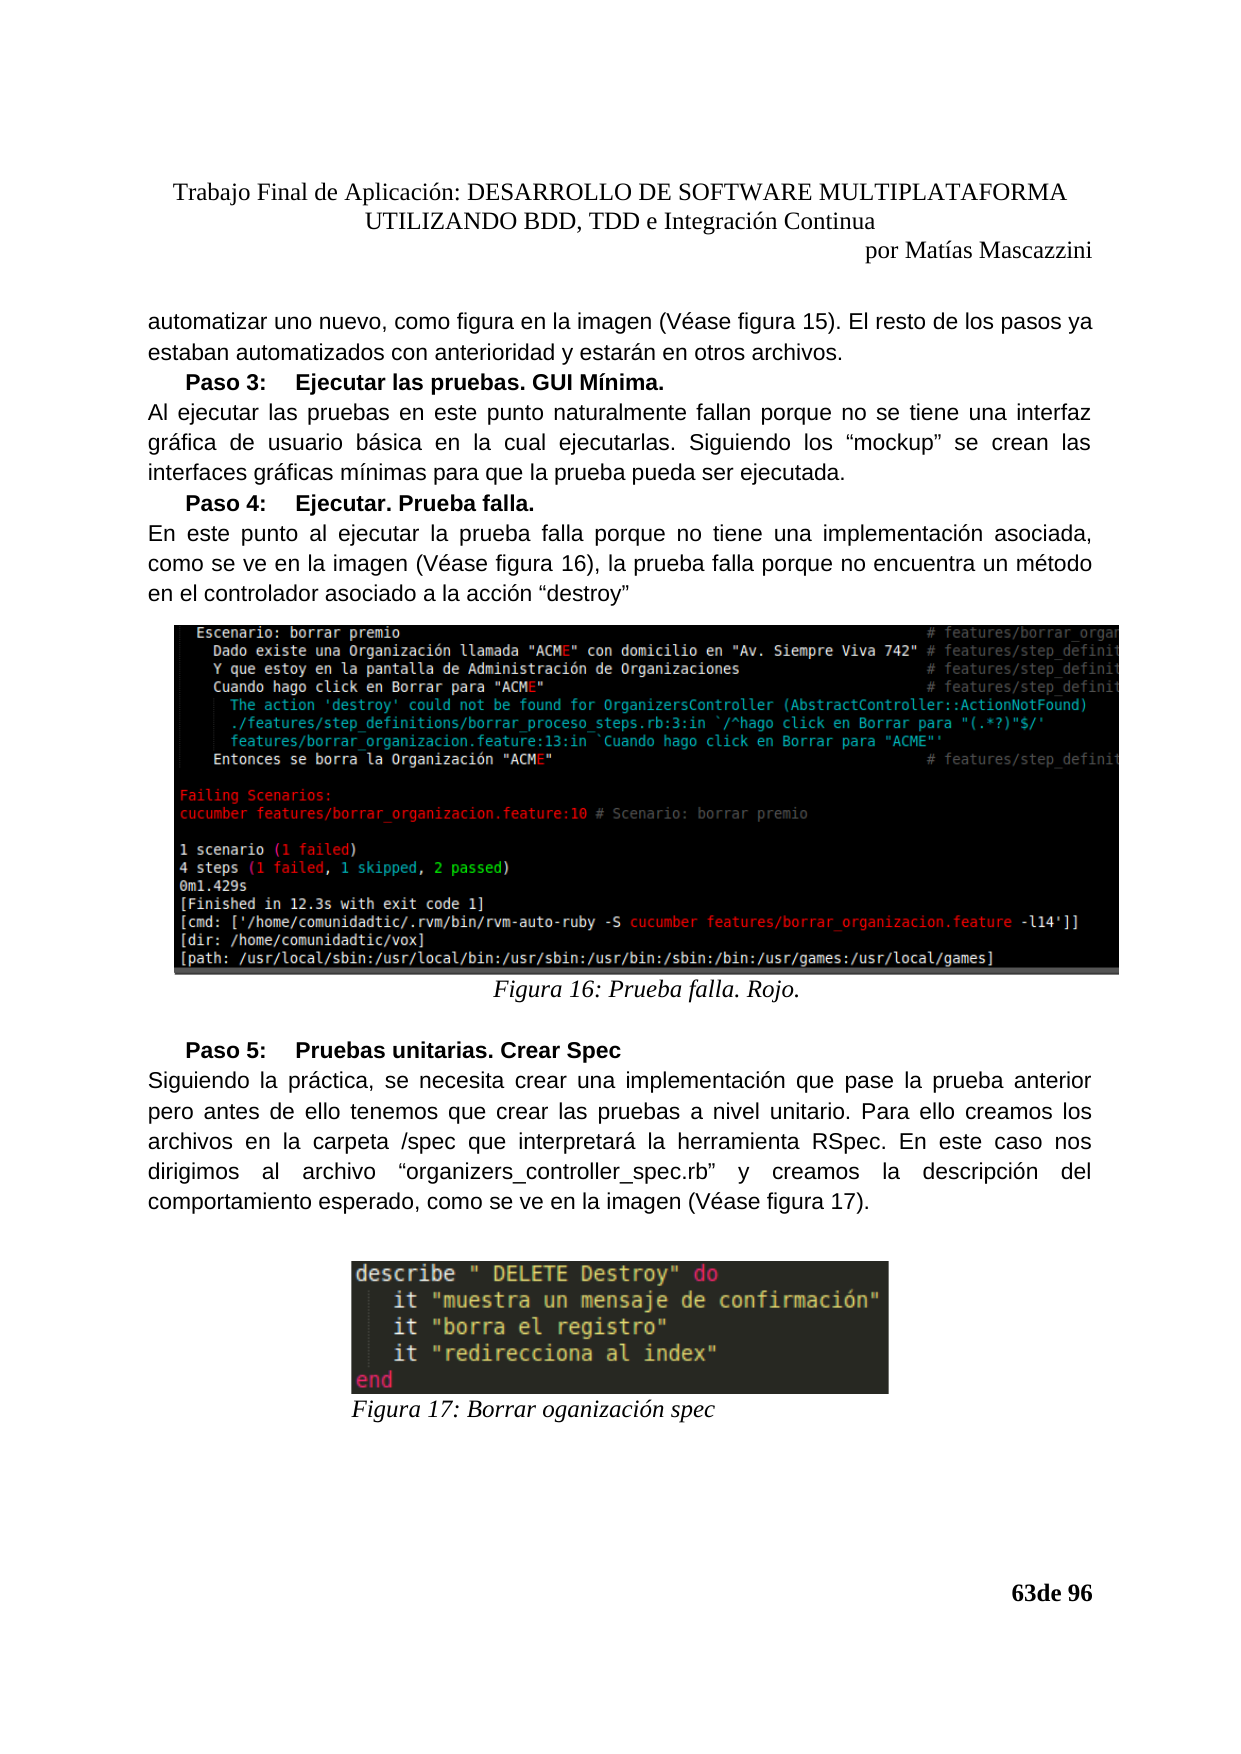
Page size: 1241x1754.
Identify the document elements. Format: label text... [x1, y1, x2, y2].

text Siguiendo la práctica, se necesita crear una implementación que pase la prueba anterior pero antes de ello tenemos que crear las pruebas a nivel unitario. Para ello creamos los archivos en la carpeta /spec que interpretará la herramienta RSpec. En este caso nos dirigimos al archivo “organizers_controller_spec.rb” y creamos la descripción del comportamiento esperado, como se ve en la imagen (Véase figura 17). [148, 1067, 1093, 1214]
text automatizar uno nuevo, como figura en la imagen (Véase figura 15). El resto de los pasos ya estaban automatizados con anterioridad y estarán en otros archivos. [148, 308, 1093, 365]
list Pruebas unitarias. Crear Spec [185, 1037, 1093, 1063]
list Ejecutar. Prueba falla. [185, 489, 1093, 516]
text [174, 613, 1119, 625]
picture [351, 1261, 889, 1394]
text En este punto al ejecutar la prueba falla porque no tiene una implementación asociada, como se ve en la imagen (Véase figura 16), la prueba falla porque no encuentra un método en el controlador asociado a la acción “destroy” [148, 520, 1093, 607]
picture [174, 625, 1119, 975]
text Al ejecutar las pruebas en este punto naturalmente fallan porque no se tiene una interfaz gráfica de usuario básica en la cual ejecutarlas. Siguiendo los “mockup” se crean las interfaces gráficas mínimas para que la prueba pueda ser ejecutada. [148, 399, 1093, 486]
text Figura 16: Prueba falla. Rojo. [174, 975, 1119, 1003]
text Figura 17: Borrar oganización spec [351, 1394, 889, 1423]
list Ejecutar las pruebas. GUI Mínima. [185, 369, 1093, 395]
